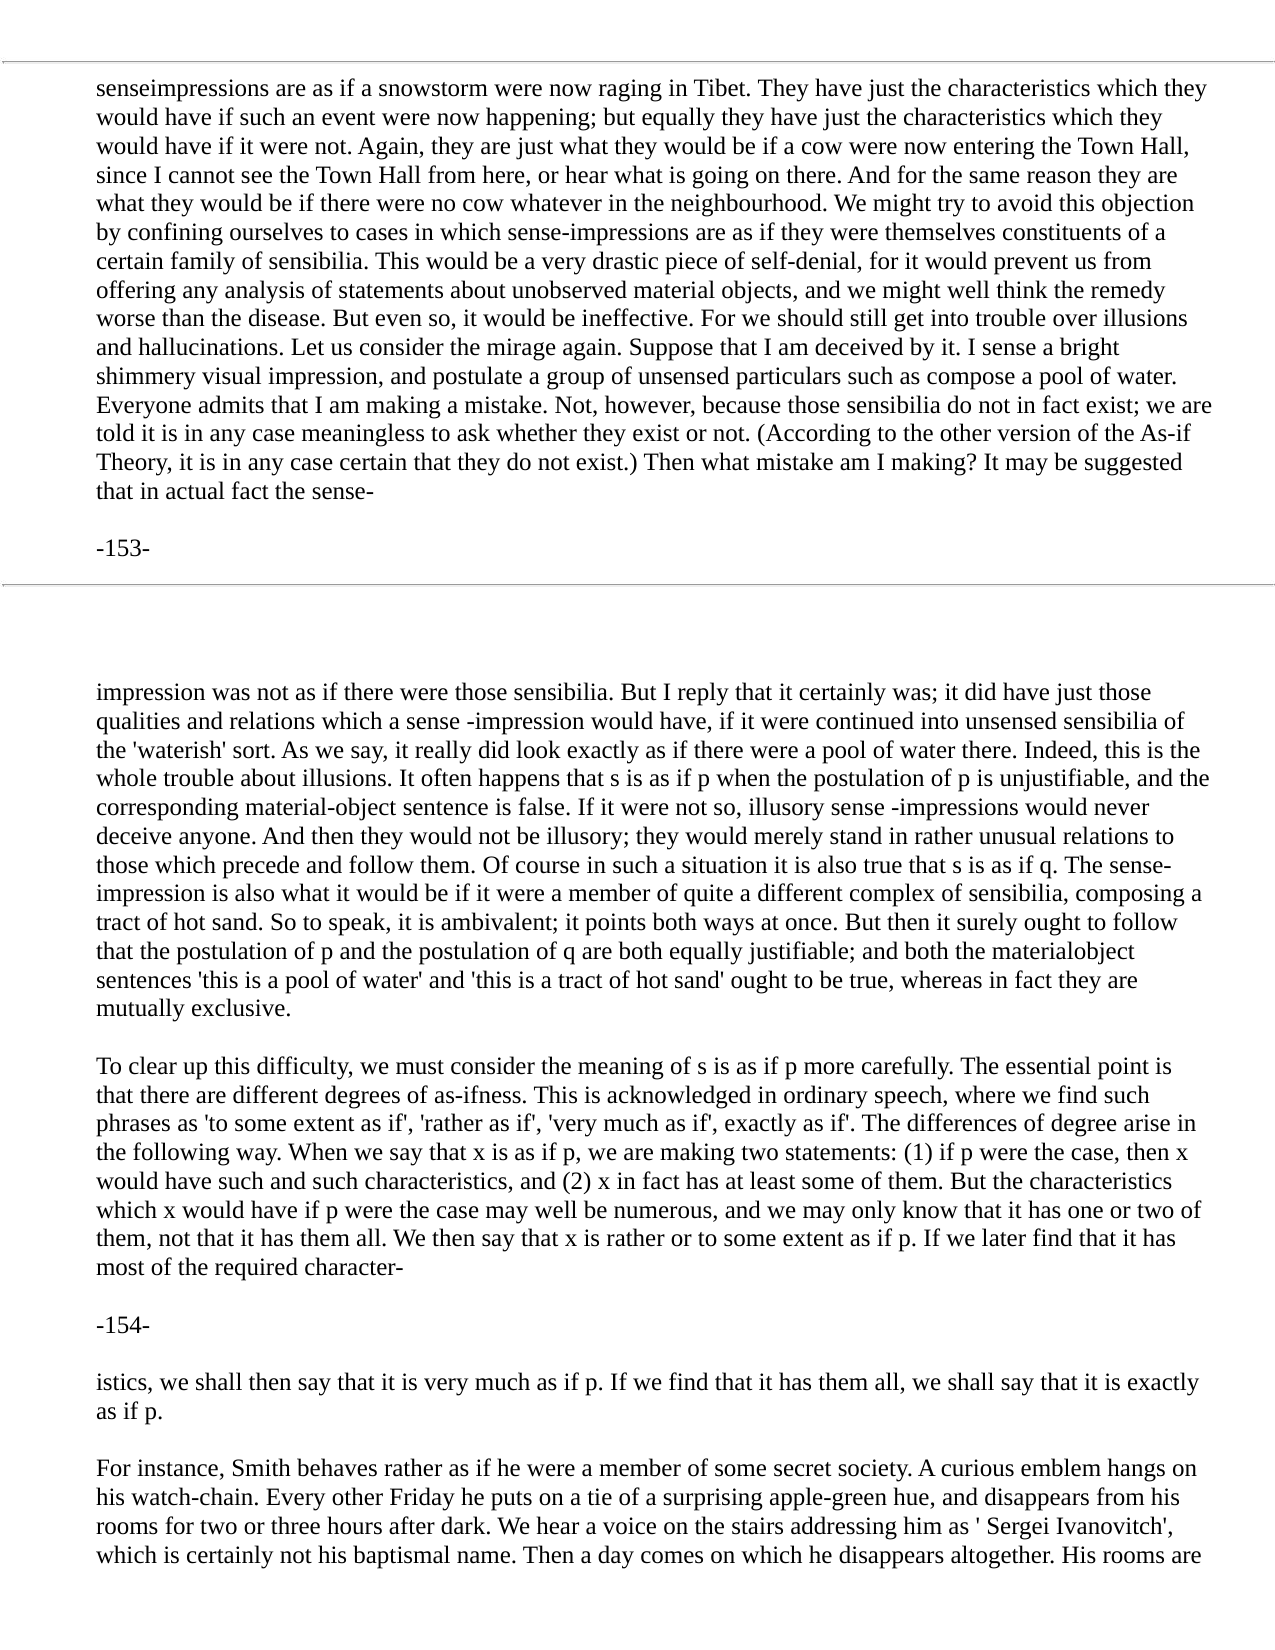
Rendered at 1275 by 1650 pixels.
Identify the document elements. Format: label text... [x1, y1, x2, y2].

text senseimpressions are as if a snowstorm were now raging in Tibet. They have just the characteristics which they would have if such an event were now happening; but equally they have just the characteristics which they would have if it were not. Again, they are just what they would be if a cow were now entering the Town Hall, since I cannot see the Town Hall from here, or hear what is going on there. And for the same reason they are what they would be if there were no cow whatever in the neighbourhood. We might try to avoid this objection by confining ourselves to cases in which sense-impressions are as if they were themselves constituents of a certain family of sensibilia. This would be a very drastic piece of self-denial, for it would prevent us from offering any analysis of statements about unobserved material objects, and we might well think the remedy worse than the disease. But even so, it would be ineffective. For we should still get into trouble over illusions and hallucinations. Let us consider the mirage again. Suppose that I am deceived by it. I sense a bright shimmery visual impression, and postulate a group of unsensed particulars such as compose a pool of water. Everyone admits that I am making a mistake. Not, however, because those sensibilia do not in fact exist; we are told it is in any case meaningless to ask whether they exist or not. (According to the other version of the As-if Theory, it is in any case certain that they do not exist.) Then what mistake am I making? It may be suggested that in actual fact the sense- [96, 73, 1212, 505]
text -154- [96, 1310, 1212, 1338]
picture [0, 580, 1275, 589]
text For instance, Smith behaves rather as if he were a member of some secret society. A curious emblem hangs on his watch-chain. Every other Friday he puts on a tie of a surprising apple-green hue, and disappears from his rooms for two or three hours after dark. We hear a voice on the stairs addressing him as ' Sergei Ivanovitch', which is certainly not his baptismal name. Then a day comes on which he disappears altogether. His rooms are [96, 1453, 1212, 1568]
text istics, we shall then say that it is very much as if p. If we find that it has them all, we shall say that it is exactly as if p. [96, 1367, 1212, 1425]
text To clear up this difficulty, we must consider the meaning of s is as if p more carefully. The essential point is that there are different degrees of as-ifness. This is acknowledged in ordinary speech, where we find such phrases as 'to some extent as if', 'rather as if', 'very much as if', exactly as if'. The differences of degree arise in the following way. When we say that x is as if p, we are making two statements: (1) if p were the case, then x would have such and such characteristics, and (2) x in fact has at least some of them. But the characteristics which x would have if p were the case may well be numerous, and we may only know that it has one or two of them, not that it has them all. We then say that x is rather or to some extent as if p. If we later find that it has most of the required character- [96, 1051, 1212, 1281]
picture [0, 57, 1275, 66]
text impression was not as if there were those sensibilia. But I reply that it certainly was; it did have just those qualities and relations which a sense -impression would have, if it were continued into unsensed sensibilia of the 'waterish' sort. As we say, it really did look exactly as if there were a pool of water there. Indeed, this is the whole trouble about illusions. It often happens that s is as if p when the postulation of p is unjustifiable, and the corresponding material-object sentence is false. If it were not so, illusory sense -impressions would never deceive anyone. And then they would not be illusory; they would merely stand in rather unusual relations to those which precede and follow them. Of course in such a situation it is also true that s is as if q. The sense-impression is also what it would be if it were a member of quite a different complex of sensibilia, composing a tract of hot sand. So to speak, it is ambivalent; it points both ways at once. But then it surely ought to follow that the postulation of p and the postulation of q are both equally justifiable; and both the materialobject sentences 'this is a pool of water' and 'this is a tract of hot sand' ought to be true, whereas in fact they are mutually exclusive. [96, 677, 1212, 1022]
text -153- [96, 533, 1212, 562]
